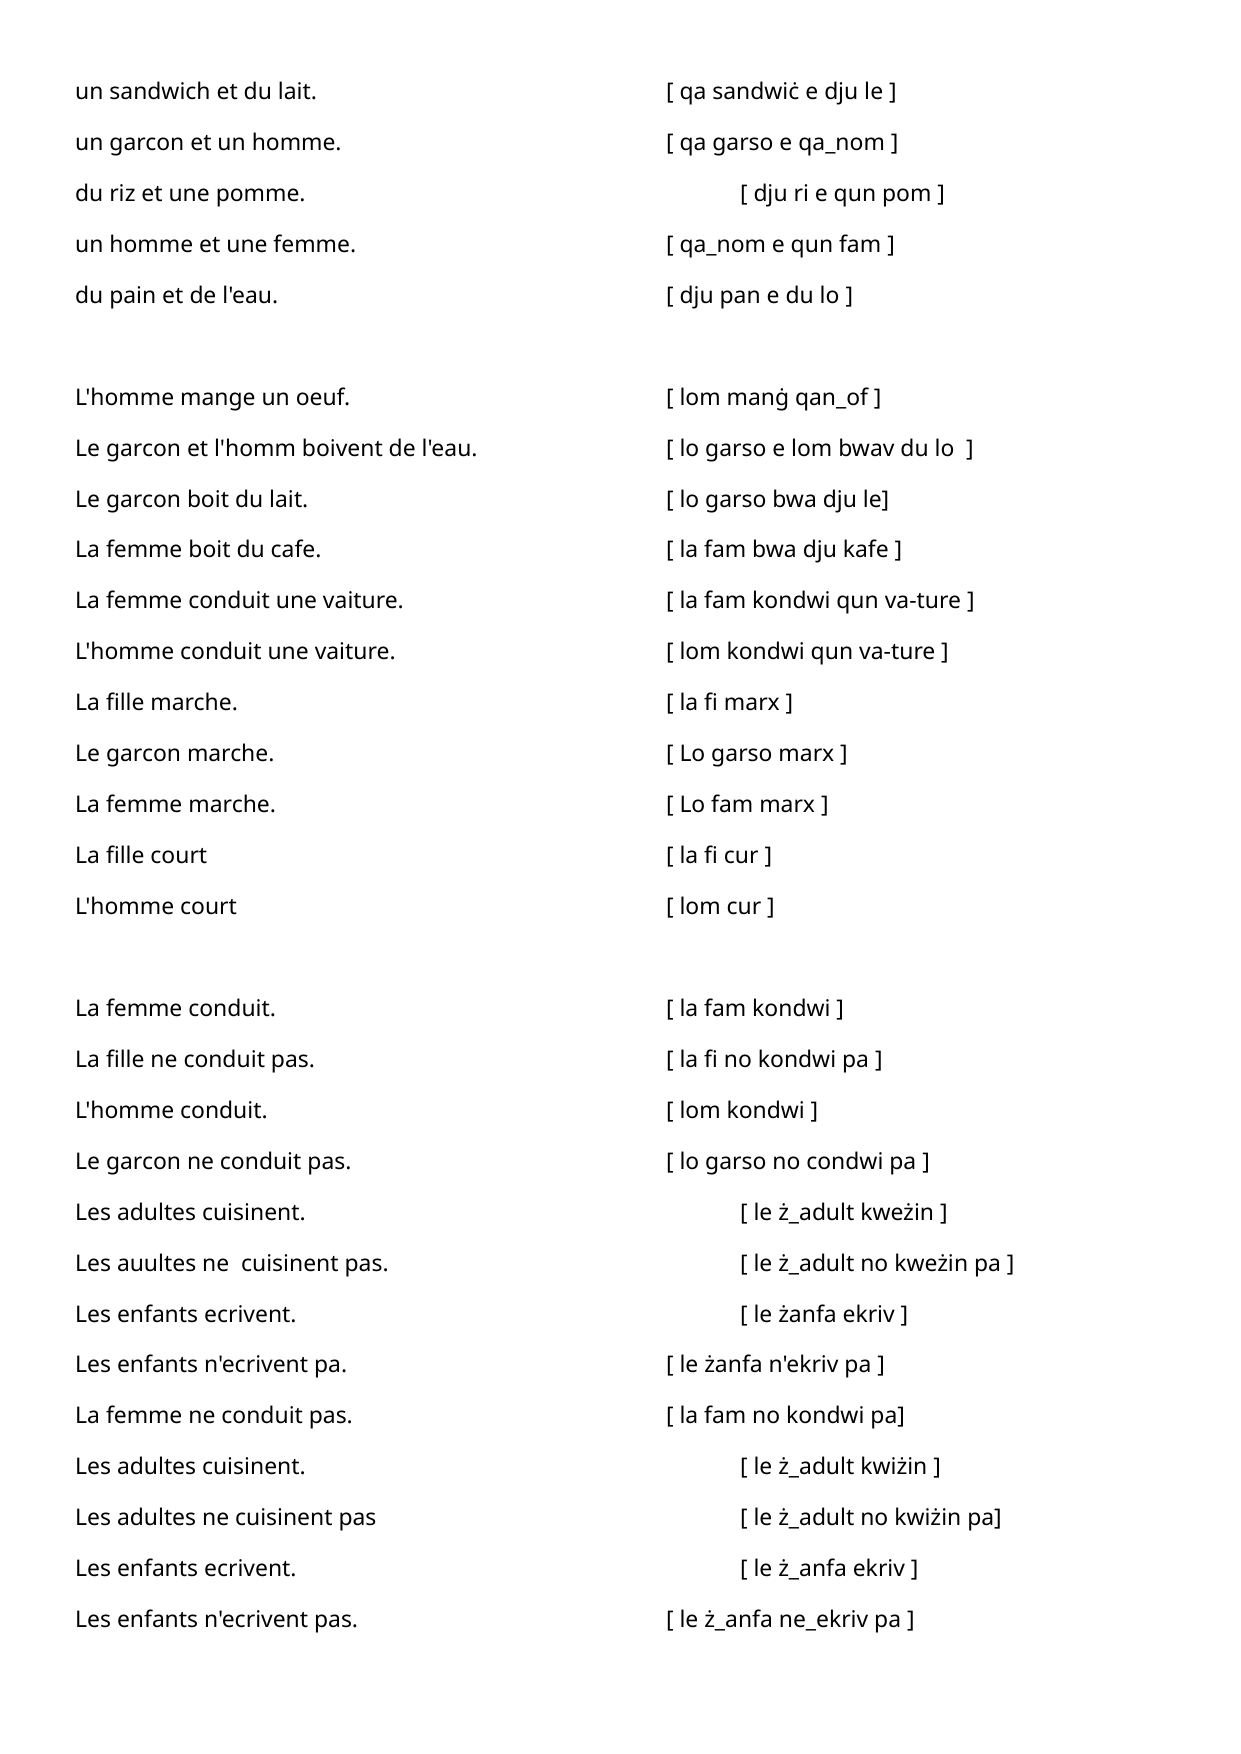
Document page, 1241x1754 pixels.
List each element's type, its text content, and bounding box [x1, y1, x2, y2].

text La fille marche. [ la fi marx ] [75, 686, 1165, 717]
text L'homme court [ lom cur ] [75, 890, 1165, 921]
text La femme conduit une vaiture. [ la fam kondwi qun va-ture ] [75, 584, 1165, 616]
text La femme boit du cafe. [ la fam bwa dju kafe ] [75, 533, 1165, 565]
text L'homme conduit une vaiture. [ lom kondwi qun va-ture ] [75, 635, 1165, 667]
text La femme conduit. [ la fam kondwi ] [75, 992, 1165, 1023]
text Les enfants n'ecrivent pas. [ le ż_anfa ne_ekriv pa ] [75, 1603, 1165, 1634]
text Les enfants n'ecrivent pa. [ le żanfa n'ekriv pa ] [75, 1348, 1165, 1380]
text un garcon et un homme. [ qa garso e qa_nom ] [75, 126, 1165, 157]
text L'homme conduit. [ lom kondwi ] [75, 1094, 1165, 1125]
text La femme ne conduit pas. [ la fam no kondwi pa] [75, 1399, 1165, 1431]
text un homme et une femme. [ qa_nom e qun fam ] [75, 228, 1165, 259]
text du riz et une pomme. [ dju ri e qun pom ] [75, 177, 1165, 208]
text La fille ne conduit pas. [ la fi no kondwi pa ] [75, 1043, 1165, 1074]
text Le garcon ne conduit pas. [ lo garso no condwi pa ] [75, 1145, 1165, 1176]
text Les adultes cuisinent. [ le ż_adult kwiżin ] [75, 1450, 1165, 1482]
text Les enfants ecrivent. [ le ż_anfa ekriv ] [75, 1552, 1165, 1583]
text La femme marche. [ Lo fam marx ] [75, 788, 1165, 819]
text Le garcon et l'homm boivent de l'eau. [ lo garso e lom bwav du lo ] [75, 432, 1165, 463]
text Les auultes ne cuisinent pas. [ le ż_adult no kweżin pa ] [75, 1247, 1165, 1278]
text L'homme mange un oeuf. [ lom manġ qan_of ] [75, 381, 1165, 412]
text un sandwich et du lait. [ qa sandwiċ e dju le ] [75, 75, 1165, 106]
text Les adultes ne cuisinent pas [ le ż_adult no kwiżin pa] [75, 1501, 1165, 1532]
text Le garcon boit du lait. [ lo garso bwa dju le] [75, 482, 1165, 514]
text Les adultes cuisinent. [ le ż_adult kweżin ] [75, 1196, 1165, 1227]
text Le garcon marche. [ Lo garso marx ] [75, 737, 1165, 768]
text du pain et de l'eau. [ dju pan e du lo ] [75, 279, 1165, 310]
text La fille court [ la fi cur ] [75, 839, 1165, 870]
text Les enfants ecrivent. [ le żanfa ekriv ] [75, 1297, 1165, 1329]
